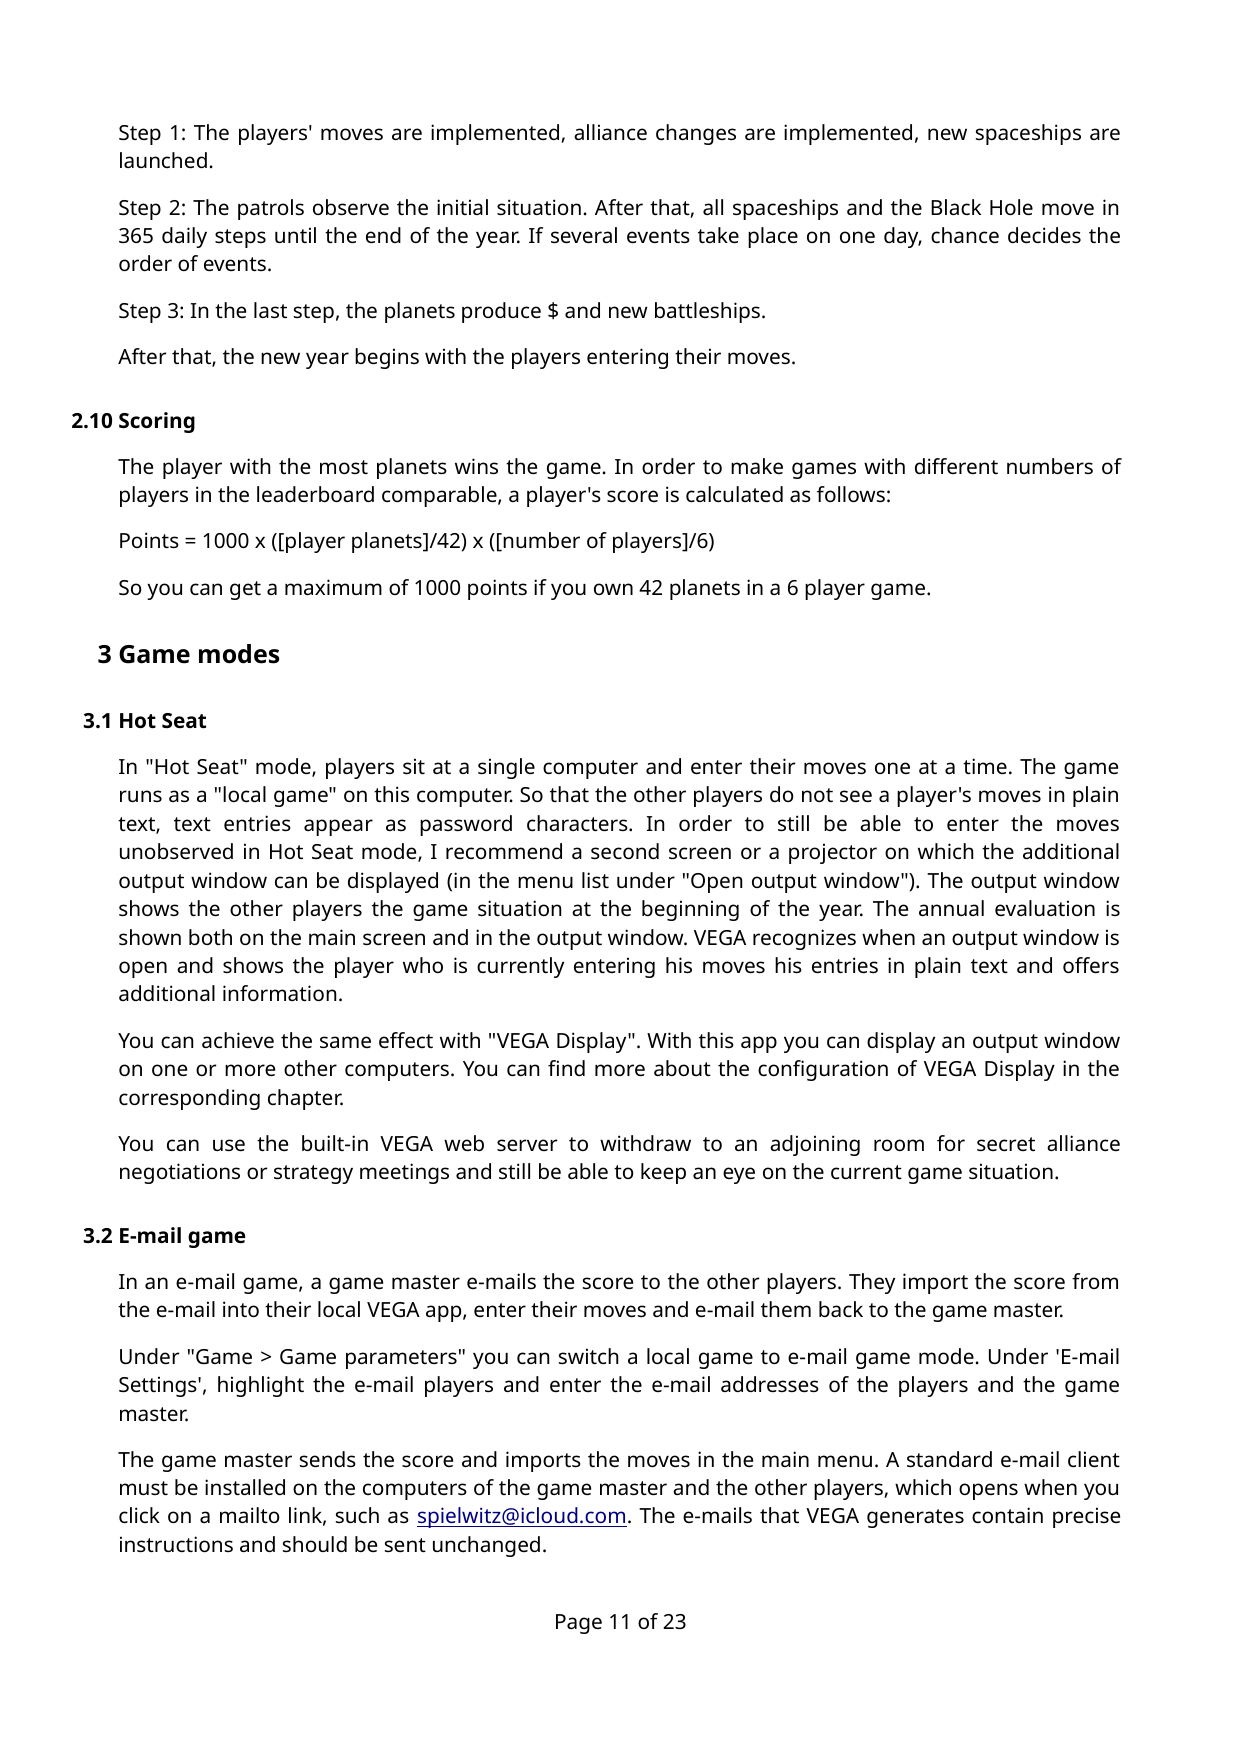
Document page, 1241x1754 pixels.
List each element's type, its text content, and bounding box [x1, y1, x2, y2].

text Step 1: The players' moves are implemented, alliance changes are implemented, new spaceships are launched. [118, 118, 1122, 175]
subtitle Scoring [118, 406, 1122, 434]
text Under "Game > Game parameters" you can switch a local game to e-mail game mode. Under 'E-mail Settings', highlight the e-mail players and enter the e-mail addresses of the players and the game master. [118, 1342, 1122, 1427]
text The game master sends the score and imports the moves in the main menu. A standard e-mail client must be installed on the computers of the game master and the other players, which opens when you click on a mailto link, such as spielwitz@icloud.com. The e-mails that VEGA generates contain precise instructions and should be sent unchanged. [118, 1445, 1122, 1558]
text Step 2: The patrols observe the initial situation. After that, all spaceships and the Black Hole move in 365 daily steps until the end of the year. If several events take place on one day, chance decides the order of events. [118, 193, 1122, 278]
text You can achieve the same effect with "VEGA Display". With this app you can display an output window on one or more other computers. You can find more about the configuration of VEGA Display in the corresponding chapter. [118, 1026, 1122, 1111]
subtitle E-mail game [118, 1221, 1122, 1249]
text In an e-mail game, a game master e-mails the score to the other players. They import the score from the e-mail into their local VEGA app, enter their moves and e-mail them back to the game master. [118, 1267, 1122, 1324]
text In "Hot Seat" mode, players sit at a single computer and enter their moves one at a time. The game runs as a "local game" on this computer. So that the other players do not see a player's moves in plain text, text entries appear as password characters. In order to still be able to enter the moves unobserved in Hot Seat mode, I recommend a second screen or a projector on which the additional output window can be displayed (in the menu list under "Open output window"). The output window shows the other players the game situation at the beginning of the year. The annual evaluation is shown both on the main screen and in the output window. VEGA recognizes when an output window is open and shows the player who is currently entering his moves his entries in plain text and offers additional information. [118, 752, 1122, 1008]
text After that, the new year begins with the players entering their moves. [118, 342, 1122, 370]
subtitle Game modes [118, 636, 1122, 671]
text You can use the built-in VEGA web server to withdraw to an adjoining room for secret alliance negotiations or strategy meetings and still be able to keep an eye on the current game situation. [118, 1129, 1122, 1186]
text The player with the most planets wins the game. In order to make games with different numbers of players in the leaderboard comparable, a player's score is calculated as follows: [118, 452, 1122, 509]
text So you can get a maximum of 1000 points if you own 42 planets in a 6 player game. [118, 573, 1122, 601]
text Step 3: In the last step, the planets produce $ and new battleships. [118, 296, 1122, 324]
text Points = 1000 x ([player planets]/42) x ([number of players]/6) [118, 526, 1122, 555]
subtitle Hot Seat [118, 706, 1122, 734]
